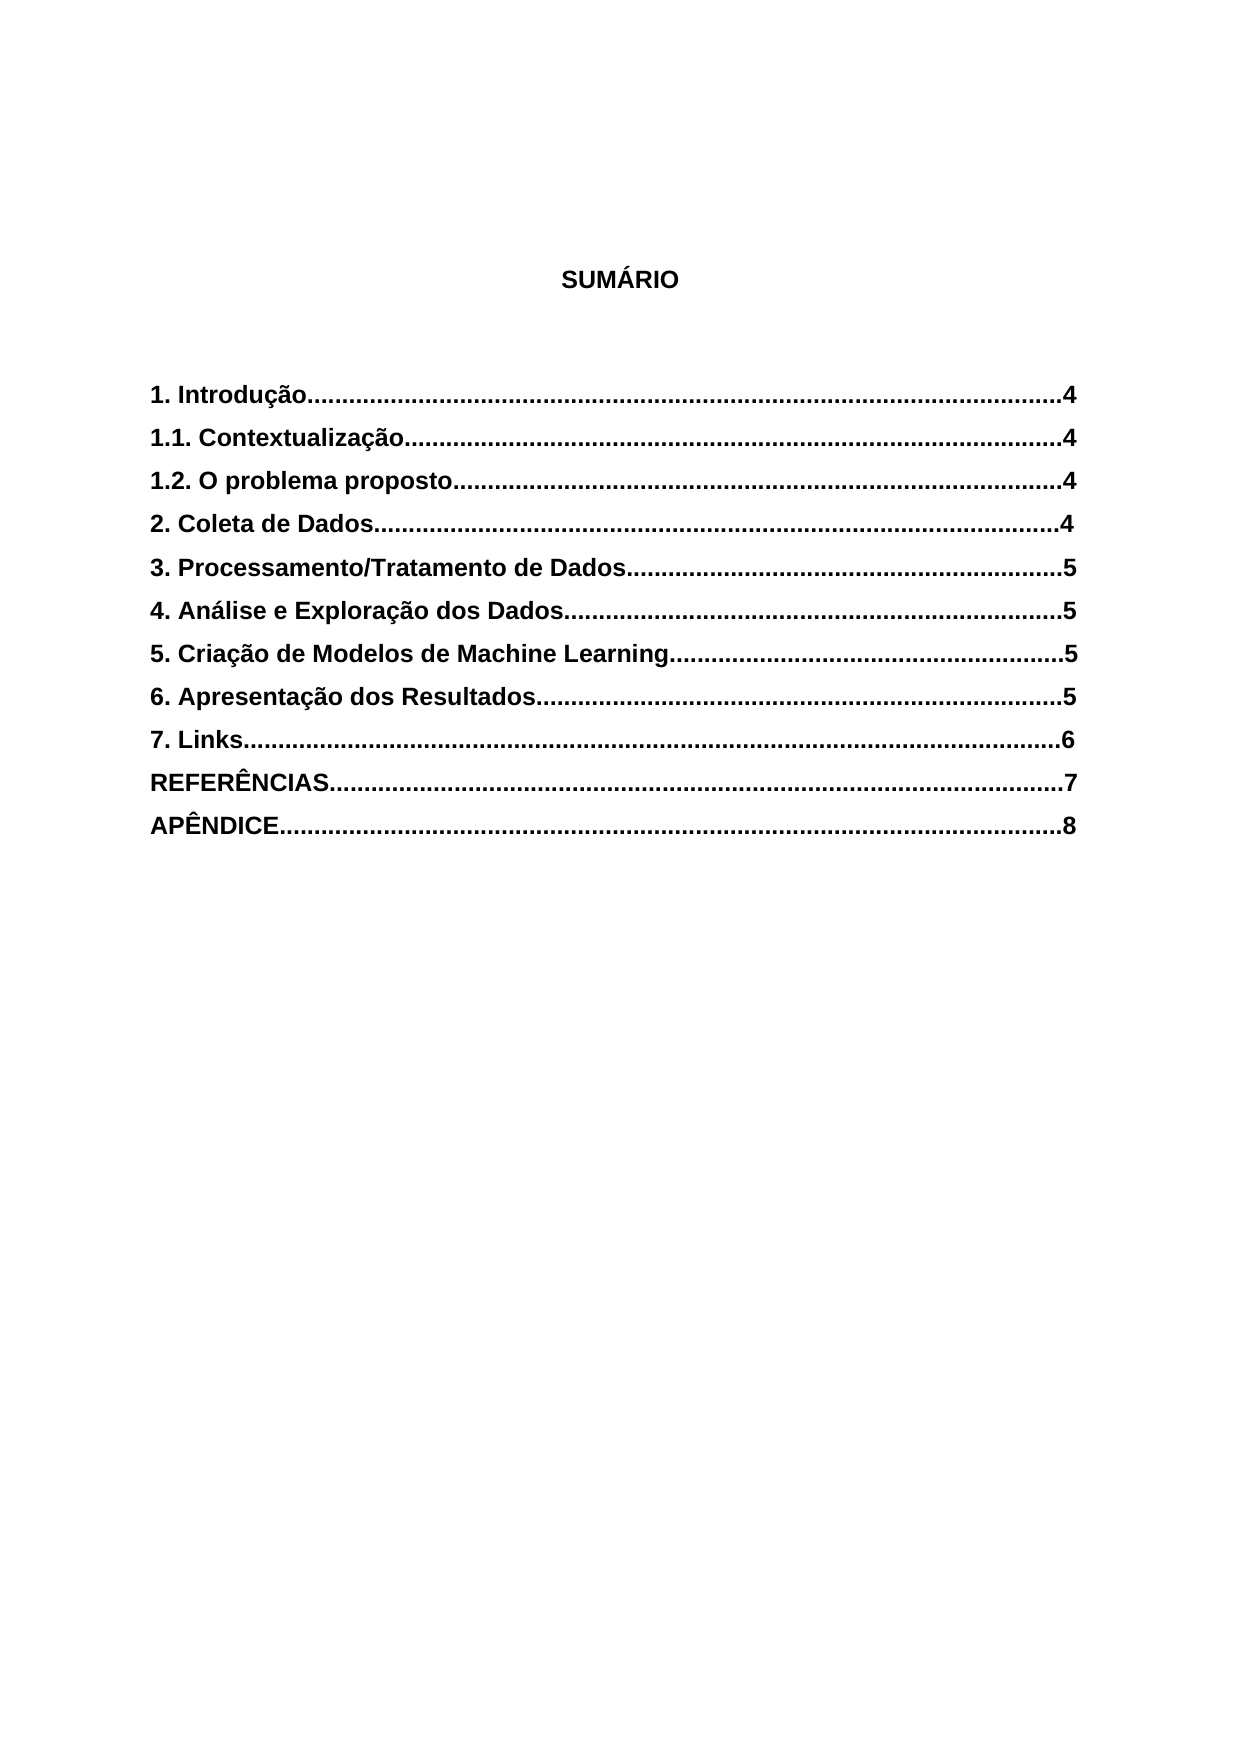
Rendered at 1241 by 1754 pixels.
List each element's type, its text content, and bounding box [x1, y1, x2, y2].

text 1. Introdução.............................................................................................................4 [150, 380, 1090, 409]
text 4. Análise e Exploração dos Dados........................................................................5 [150, 596, 1090, 624]
text 7. Links......................................................................................................................6 [150, 725, 1090, 754]
text REFERÊNCIAS..........................................................................................................7 [150, 768, 1090, 797]
text 1.1. Contextualização...............................................................................................4 [150, 423, 1090, 452]
text 5. Criação de Modelos de Machine Learning.........................................................5 [150, 639, 1090, 667]
text 6. Apresentação dos Resultados............................................................................5 [150, 682, 1090, 711]
text 2. Coleta de Dados...................................................................................................4 [150, 509, 1090, 538]
text 3. Processamento/Tratamento de Dados...............................................................5 [150, 552, 1090, 581]
text 1.2. O problema proposto........................................................................................4 [150, 466, 1090, 495]
text APÊNDICE.................................................................................................................8 [150, 811, 1090, 840]
text SUMÁRIO [150, 265, 1090, 294]
